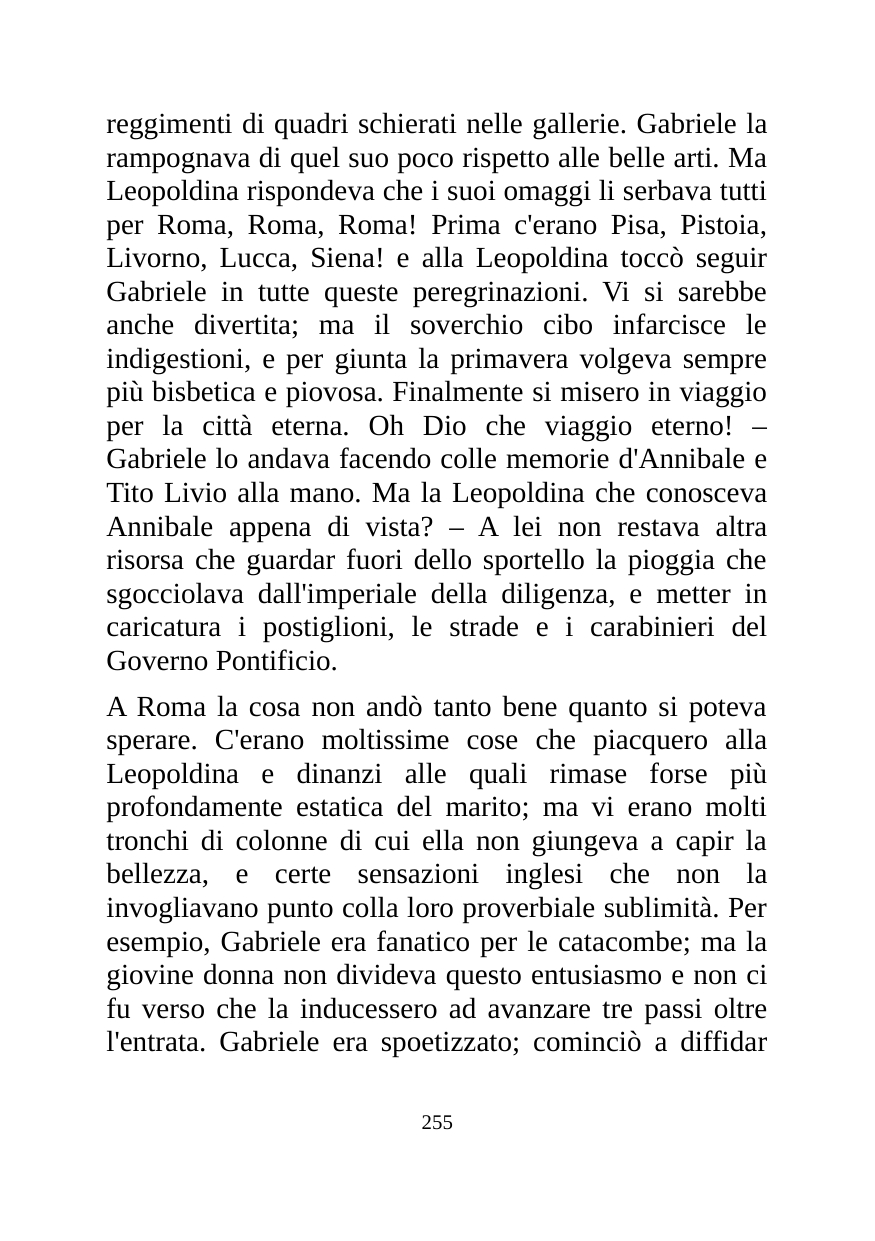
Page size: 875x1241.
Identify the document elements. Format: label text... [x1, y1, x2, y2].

text reggimenti di quadri schierati nelle gallerie. Gabriele la rampognava di quel suo poco rispetto alle belle arti. Ma Leopoldina rispondeva che i suoi omaggi li serbava tutti per Roma, Roma, Roma! Prima c'erano Pisa, Pistoia, Livorno, Lucca, Siena! e alla Leopoldina toccò seguir Gabriele in tutte queste peregrinazioni. Vi si sarebbe anche divertita; ma il soverchio cibo infarcisce le indigestioni, e per giunta la primavera volgeva sempre più bisbetica e piovosa. Finalmente si misero in viaggio per la città eterna. Oh Dio che viaggio eterno! – Gabriele lo andava facendo colle memorie d'Annibale e Tito Livio alla mano. Ma la Leopoldina che conosceva Annibale appena di vista? – A lei non restava altra risorsa che guardar fuori dello sportello la pioggia che sgocciolava dall'imperiale della diligenza, e metter in caricatura i postiglioni, le strade e i carabinieri del Governo Pontificio. [106, 106, 768, 676]
text A Roma la cosa non andò tanto bene quanto si poteva sperare. C'erano moltissime cose che piacquero alla Leopoldina e dinanzi alle quali rimase forse più profondamente estatica del marito; ma vi erano molti tronchi di colonne di cui ella non giungeva a capir la bellezza, e certe sensazioni inglesi che non la invogliavano punto colla loro proverbiale sublimità. Per esempio, Gabriele era fanatico per le catacombe; ma la giovine donna non divideva questo entusiasmo e non ci fu verso che la inducessero ad avanzare tre passi oltre l'entrata. Gabriele era spoetizzato; cominciò a diffidar [106, 689, 768, 1058]
